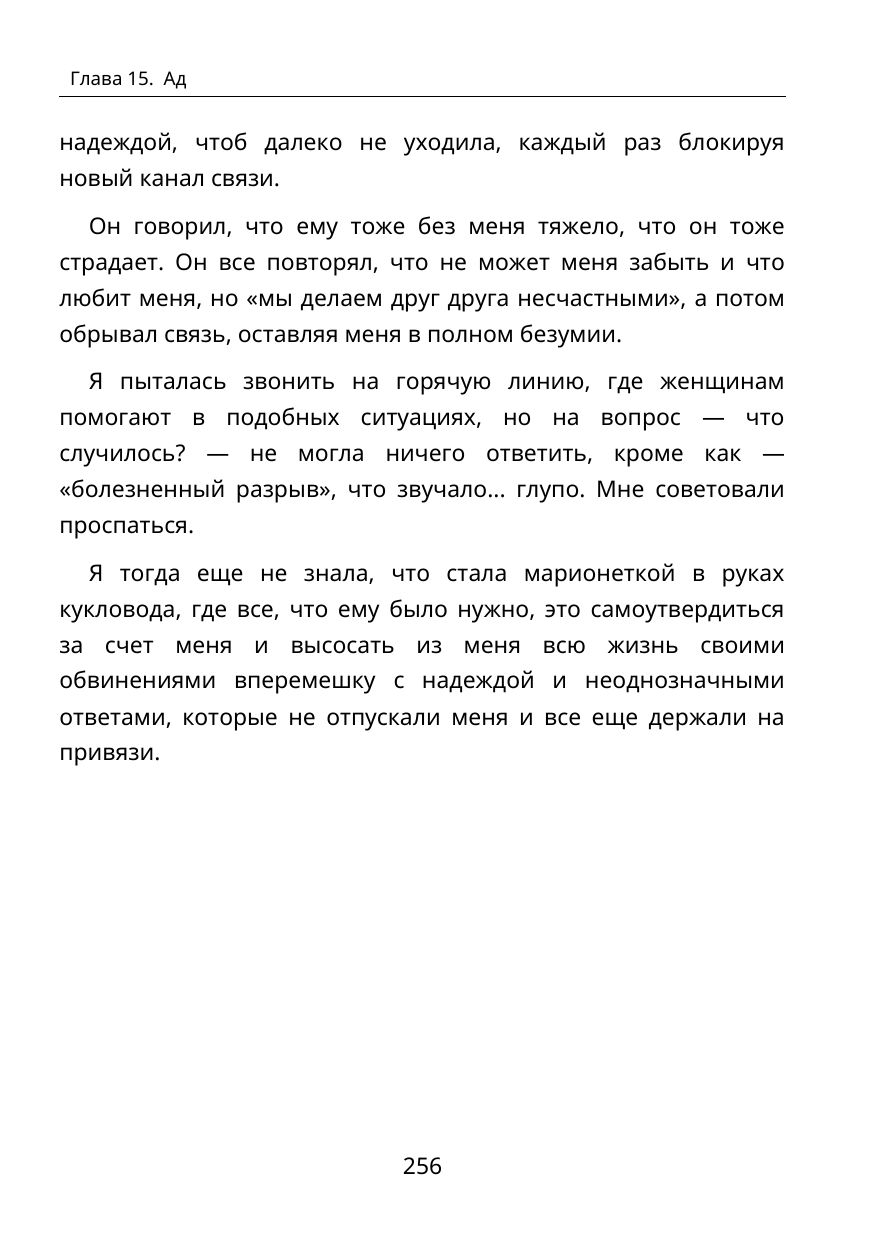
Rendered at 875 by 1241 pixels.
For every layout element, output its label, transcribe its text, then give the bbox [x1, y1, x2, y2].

text Я тогда еще не знала, что стала марионеткой в руках кукловода, где все, что ему было нужно, это самоутвердиться за счет меня и высосать из меня всю жизнь своими обвинениями вперемешку с надеждой и неоднозначными ответами, которые не отпускали меня и все еще держали на привязи. [59, 557, 786, 768]
text Я пыталась звонить на горячую линию, где женщинам помогают в подобных ситуациях, но на вопрос — что случилось? — не могла ничего ответить, кроме как — «болезненный разрыв», что звучало... глупо. Мне советовали проспаться. [59, 365, 786, 540]
text Он говорил, что ему тоже без меня тяжело, что он тоже страдает. Он все повторял, что не может меня забыть и что любит меня, но «мы делаем друг друга несчастными», а потом обрывал связь, оставляя меня в полном безумии. [59, 210, 786, 349]
text надеждой, чтоб далеко не уходила, каждый раз блокируя новый канал связи. [59, 126, 786, 193]
